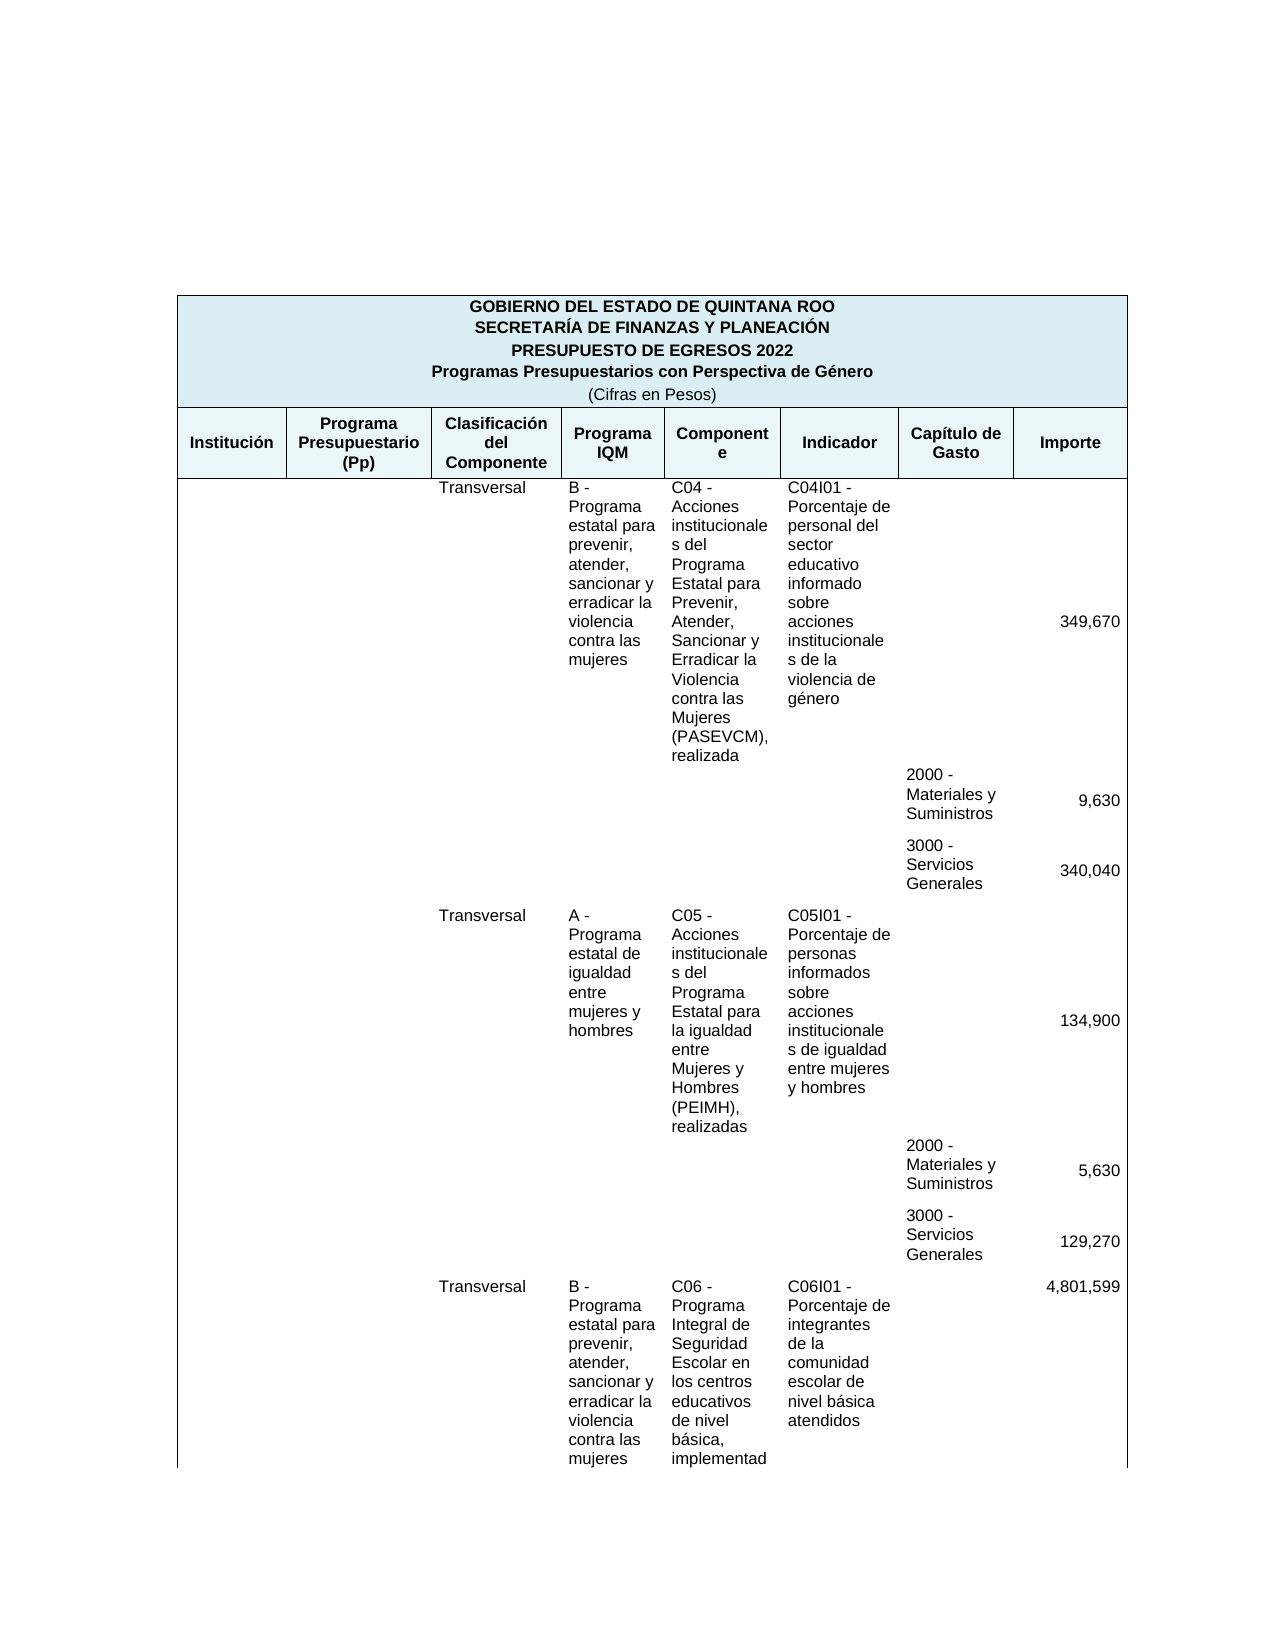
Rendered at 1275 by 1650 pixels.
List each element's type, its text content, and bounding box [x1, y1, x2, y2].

table_cell C05I01 - Porcentaje de personas informados sobre acciones institucionales de igualdad entre mujeres y hombres [780, 906, 899, 1136]
table_cell [178, 1276, 286, 1468]
table_cell Programa Presupuestario (Pp) [287, 408, 431, 478]
table_cell [431, 835, 561, 906]
table_cell [664, 835, 780, 906]
table_cell [899, 1276, 1013, 1468]
table_cell [286, 1206, 431, 1276]
table_cell Clasificación del Componente [432, 408, 561, 478]
table_cell 349,670 [1013, 479, 1127, 765]
table_cell Indicador [781, 408, 898, 478]
table_cell Programa IQM [562, 408, 664, 478]
table_cell [286, 835, 431, 906]
table_header GOBIERNO DEL ESTADO DE QUINTANA ROO SECRETARÍA DE FINANZAS Y PLANEACIÓN PRESUPUESTO DE EGRESOS 2022 Programas Presupuestarios con Perspectiva de Género (Cifras en Pesos) [178, 296, 1127, 407]
table_cell C05 - Acciones institucionales del Programa Estatal para la igualdad entre Mujeres y Hombres (PEIMH), realizadas [664, 906, 780, 1136]
table_cell [178, 765, 286, 835]
table_cell Institución [178, 408, 286, 478]
table_cell [286, 479, 431, 765]
table_cell [431, 1136, 561, 1206]
table_cell 9,630 [1013, 765, 1127, 835]
table_cell C06 - Programa Integral de Seguridad Escolar en los centros educativos de nivel básica, implementad [664, 1276, 780, 1468]
table_cell Componente [665, 408, 780, 478]
table_cell C06I01 - Porcentaje de integrantes de la comunidad escolar de nivel básica atendidos [780, 1276, 899, 1468]
table_cell [780, 1136, 899, 1206]
table_cell [178, 835, 286, 906]
table_cell [780, 765, 899, 835]
table_cell Transversal [431, 479, 561, 765]
table_cell [431, 1206, 561, 1276]
table_cell 3000 - Servicios Generales [899, 1206, 1013, 1276]
table_cell [286, 906, 431, 1136]
table_cell 134,900 [1013, 906, 1127, 1136]
table_cell Transversal [431, 1276, 561, 1468]
table_cell 3000 - Servicios Generales [899, 835, 1013, 906]
table_cell [664, 1136, 780, 1206]
table_cell [431, 765, 561, 835]
table_cell [286, 1136, 431, 1206]
table_cell [780, 1206, 899, 1276]
table_cell Transversal [431, 906, 561, 1136]
table_cell 5,630 [1013, 1136, 1127, 1206]
table_cell 129,270 [1013, 1206, 1127, 1276]
table_cell [178, 906, 286, 1136]
table_cell [664, 765, 780, 835]
table_cell Importe [1014, 408, 1127, 478]
table_cell [899, 479, 1013, 765]
table_cell B - Programa estatal para prevenir, atender, sancionar y erradicar la violencia contra las mujeres [561, 1276, 664, 1468]
table_cell [664, 1206, 780, 1276]
table_cell 2000 - Materiales y Suministros [899, 1136, 1013, 1206]
table_cell Capítulo de Gasto [899, 408, 1013, 478]
table_cell [561, 1136, 664, 1206]
table_cell 4,801,599 [1013, 1276, 1127, 1468]
table_cell C04I01 - Porcentaje de personal del sector educativo informado sobre acciones institucionales de la violencia de género [780, 479, 899, 765]
table_cell B - Programa estatal para prevenir, atender, sancionar y erradicar la violencia contra las mujeres [561, 479, 664, 765]
table_cell [178, 479, 286, 765]
table_cell [178, 1206, 286, 1276]
table_cell [178, 1136, 286, 1206]
table_cell [899, 906, 1013, 1136]
table_cell A - Programa estatal de igualdad entre mujeres y hombres [561, 906, 664, 1136]
table_cell [561, 835, 664, 906]
table_cell [561, 765, 664, 835]
table_cell [286, 1276, 431, 1468]
table_cell C04 - Acciones institucionales del Programa Estatal para Prevenir, Atender, Sancionar y Erradicar la Violencia contra las Mujeres (PASEVCM), realizada [664, 479, 780, 765]
table_cell [286, 765, 431, 835]
table_cell 2000 - Materiales y Suministros [899, 765, 1013, 835]
table_cell [561, 1206, 664, 1276]
table_cell [780, 835, 899, 906]
table_cell 340,040 [1013, 835, 1127, 906]
